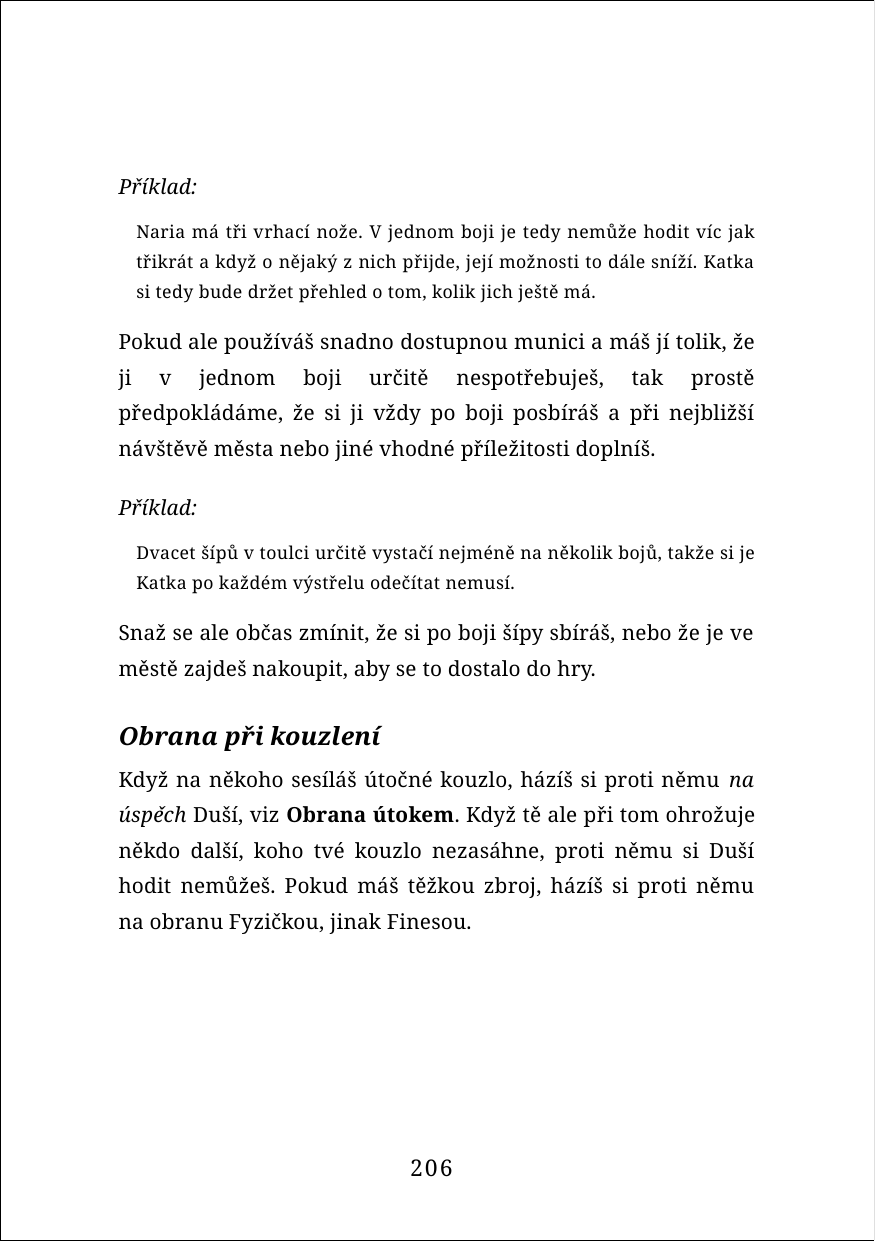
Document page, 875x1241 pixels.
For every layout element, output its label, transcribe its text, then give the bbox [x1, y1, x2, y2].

subtitle Obrana při kouzlení [118, 719, 756, 753]
text Snaž se ale občas zmínit, že si po boji šípy sbíráš, nebo že je ve městě zajdeš nakoupit, aby se to dostalo do hry. [118, 618, 756, 682]
text Příklad: [118, 172, 756, 200]
text Příklad: [118, 493, 756, 522]
text Pokud ale používáš snadno dostupnou munici a máš jí tolik, že ji v jednom boji určitě nespotřebuješ, tak prostě předpokládáme, že si ji vždy po boji posbíráš a při nejbližší návštěvě města nebo jiné vhodné příležitosti doplníš. [118, 327, 756, 462]
text Naria má tři vrhací nože. V jednom boji je tedy nemůže hodit víc jak třikrát a když o nějaký z nich přijde, její možnosti to dále sníží. Katka si tedy bude držet přehled o tom, kolik jich ještě má. [136, 219, 756, 304]
text Když na někoho sesíláš útočné kouzlo, házíš si proti němu na úspěch Duší, viz Obrana útokem. Když tě ale při tom ohrožuje někdo další, koho tvé kouzlo nezasáhne, proti němu si Duší hodit nemůžeš. Pokud máš těžkou zbroj, házíš si proti němu na obranu Fyzičkou, jinak Finesou. [118, 765, 756, 935]
text Dvacet šípů v toulci určitě vystačí nejméně na několik bojů, takže si je Katka po každém výstřelu odečítat nemusí. [136, 540, 756, 595]
